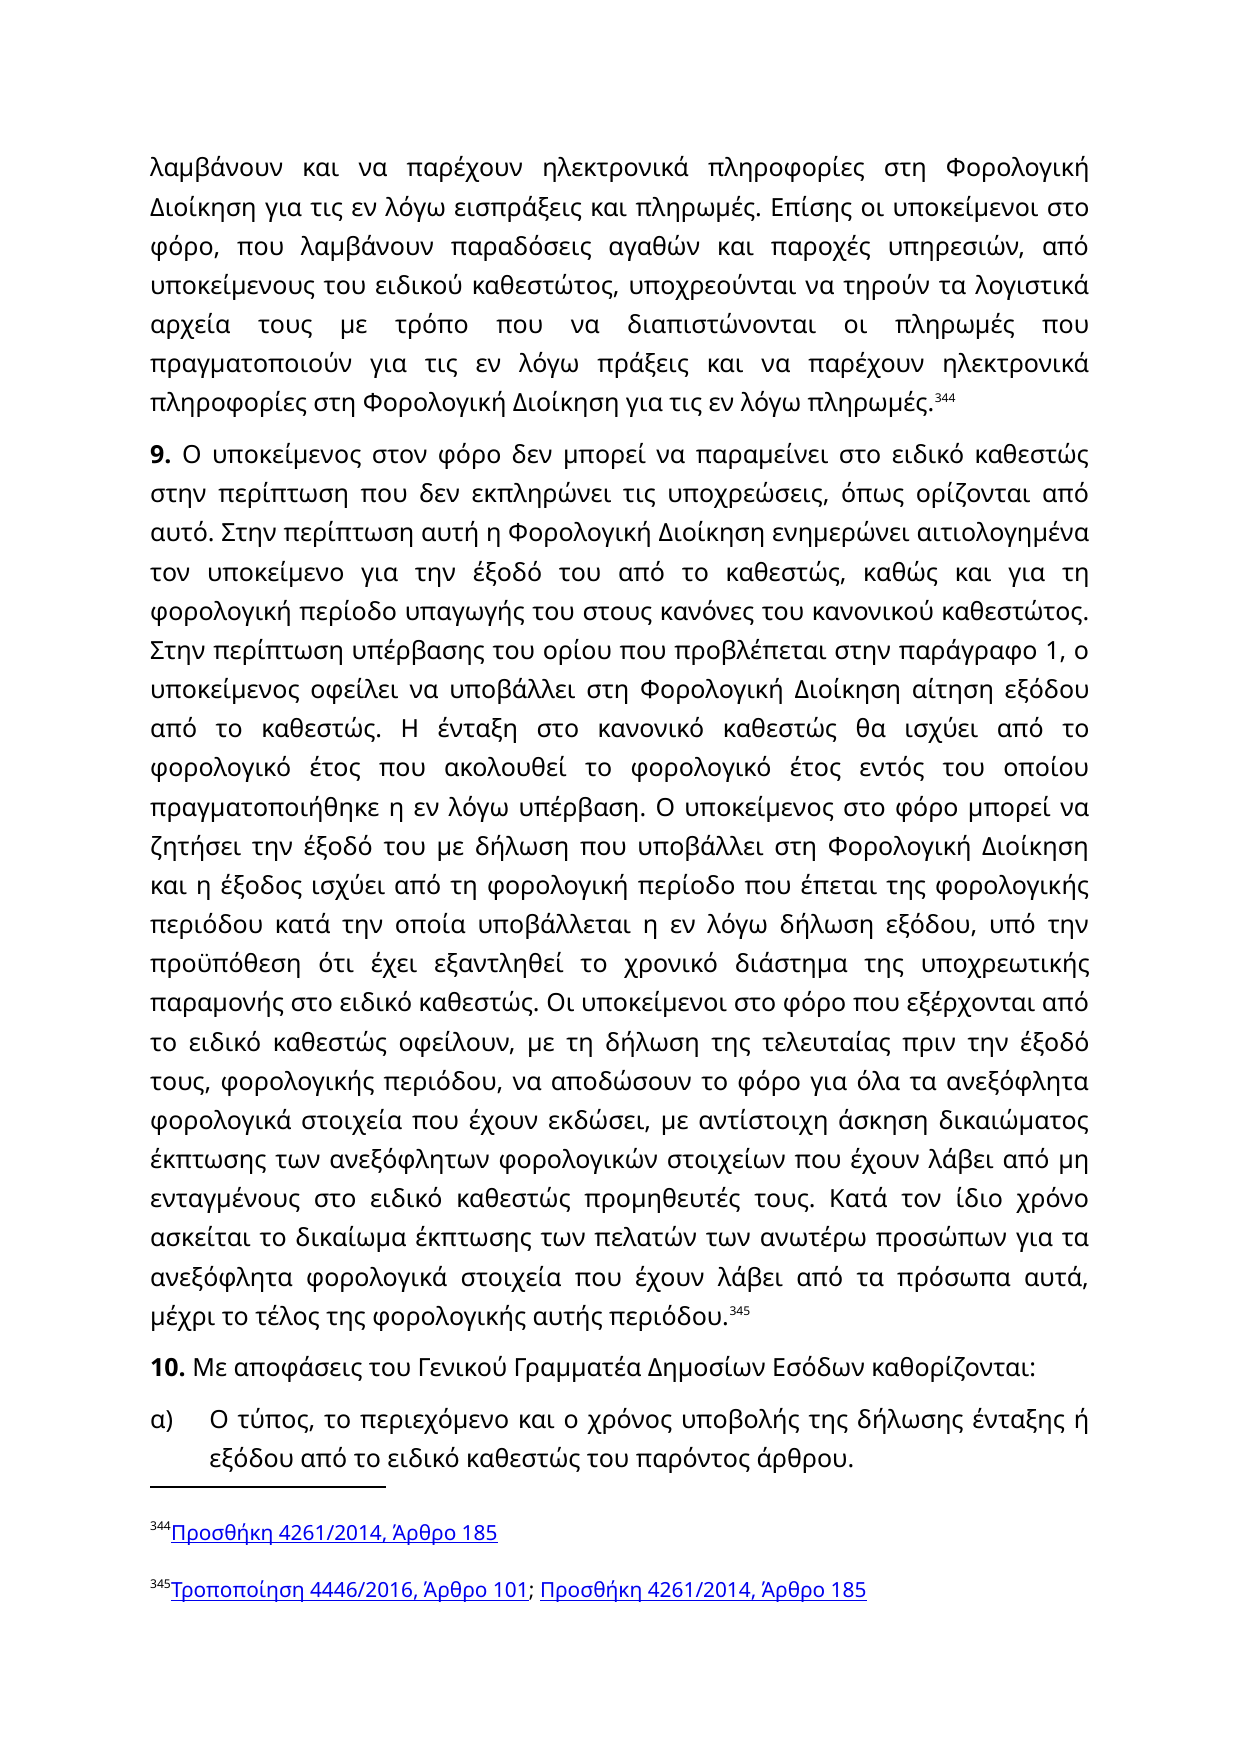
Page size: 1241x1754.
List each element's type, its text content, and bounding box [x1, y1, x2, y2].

list α) Ο τύπος, το περιεχόμενο και ο χρόνος υποβολής της δήλωσης ένταξης ή εξόδου από το ειδικό καθεστώς του παρόντος άρθρου. [150, 1402, 1090, 1475]
text Τροποποίηση 4446/2016, Άρθρο 101; Προσθήκη 4261/2014, Άρθρο 185 [150, 1576, 1090, 1604]
text 9. Ο υποκείμενος στον φόρο δεν μπορεί να παραμείνει στο ειδικό καθεστώς στην περίπτωση που δεν εκπληρώνει τις υποχρεώσεις, όπως ορίζονται από αυτό. Στην περίπτωση αυτή η Φορολογική Διοίκηση ενημερώνει αιτιολογημένα τον υποκείμενο για την έξοδό του από το καθεστώς, καθώς και για τη φορολογική περίοδο υπαγωγής του στους κανόνες του κανονικού καθεστώτος. Στην περίπτωση υπέρβασης του ορίου που προβλέπεται στην παράγραφο 1, ο υποκείμενος οφείλει να υποβάλλει στη Φορολογική Διοίκηση αίτηση εξόδου από το καθεστώς. Η ένταξη στο κανονικό καθεστώς θα ισχύει από το φορολογικό έτος που ακολουθεί το φορολογικό έτος εντός του οποίου πραγματοποιήθηκε η εν λόγω υπέρβαση. Ο υποκείμενος στο φόρο μπορεί να ζητήσει την έξοδό του με δήλωση που υποβάλλει στη Φορολογική Διοίκηση και η έξοδος ισχύει από τη φορολογική περίοδο που έπεται της φορολογικής περιόδου κατά την οποία υποβάλλεται η εν λόγω δήλωση εξόδου, υπό την προϋπόθεση ότι έχει εξαντληθεί το χρονικό διάστημα της υποχρεωτικής παραμονής στο ειδικό καθεστώς. Οι υποκείμενοι στο φόρο που εξέρχονται από το ειδικό καθεστώς οφείλουν, με τη δήλωση της τελευταίας πριν την έξοδό τους, φορολογικής περιόδου, να αποδώσουν το φόρο για όλα τα ανεξόφλητα φορολογικά στοιχεία που έχουν εκδώσει, με αντίστοιχη άσκηση δικαιώματος έκπτωσης των ανεξόφλητων φορολογικών στοιχείων που έχουν λάβει από μη ενταγμένους στο ειδικό καθεστώς προμηθευτές τους. Κατά τον ίδιο χρόνο ασκείται το δικαίωμα έκπτωσης των πελατών των ανωτέρω προσώπων για τα ανεξόφλητα φορολογικά στοιχεία που έχουν λάβει από τα πρόσωπα αυτά, μέχρι το τέλος της φορολογικής αυτής περιόδου. [150, 437, 1090, 1332]
text Προσθήκη 4261/2014, Άρθρο 185 [150, 1518, 1090, 1546]
text λαμβάνουν και να παρέχουν ηλεκτρονικά πληροφορίες στη Φορολογική Διοίκηση για τις εν λόγω εισπράξεις και πληρωμές. Επίσης οι υποκείμενοι στο φόρο, που λαμβάνουν παραδόσεις αγαθών και παροχές υπηρεσιών, από υποκείμενους του ειδικού καθεστώτος, υποχρεούνται να τηρούν τα λογιστικά αρχεία τους με τρόπο που να διαπιστώνονται οι πληρωμές που πραγματοποιούν για τις εν λόγω πράξεις και να παρέχουν ηλεκτρονικά πληροφορίες στη Φορολογική Διοίκηση για τις εν λόγω πληρωμές. [150, 150, 1090, 419]
text 10. Με αποφάσεις του Γενικού Γραμματέα Δημοσίων Εσόδων καθορίζονται: [150, 1350, 1090, 1384]
